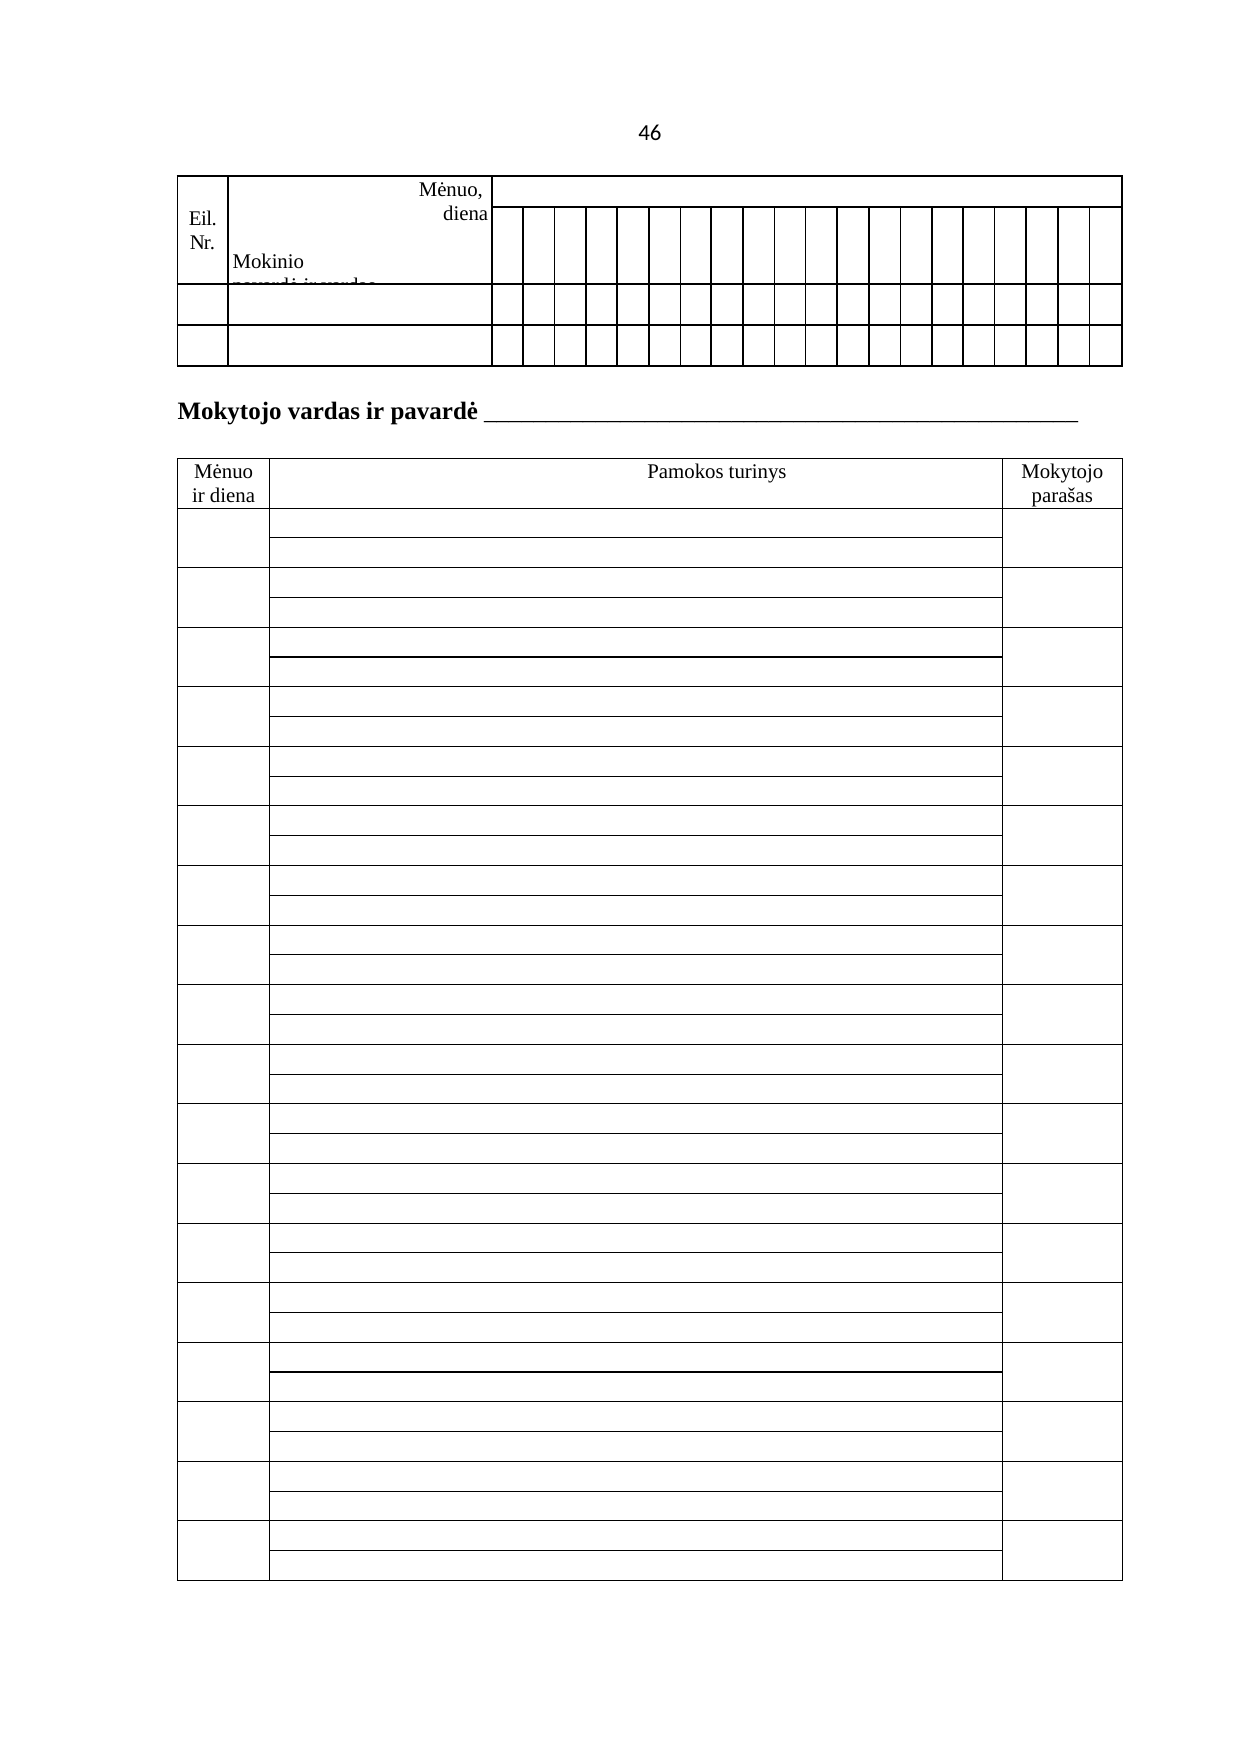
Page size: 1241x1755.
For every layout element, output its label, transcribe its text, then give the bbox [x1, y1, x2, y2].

table_cell [178, 1402, 269, 1461]
table_cell [1003, 1224, 1122, 1282]
table_cell [270, 806, 1002, 835]
table_cell [270, 598, 1002, 627]
table_cell [270, 1373, 1002, 1401]
table_cell [178, 926, 269, 984]
table_cell [178, 1521, 269, 1580]
table_cell [775, 285, 779, 324]
table_cell [270, 1283, 1002, 1312]
table_cell [1003, 628, 1122, 686]
table_header Mokytojo parašas [1003, 459, 1122, 507]
table_header Mėnuo ir diena [178, 459, 269, 507]
table_cell [644, 285, 648, 324]
table_cell [270, 658, 1002, 686]
table_cell [270, 1134, 1002, 1163]
table_cell [1090, 285, 1094, 324]
table_cell [270, 1492, 1002, 1520]
table_cell [1003, 1104, 1122, 1163]
table_cell [1085, 285, 1089, 324]
table_cell [901, 208, 931, 283]
table_cell [270, 1224, 1002, 1252]
table_cell [270, 1104, 1002, 1133]
table_cell [270, 1313, 1002, 1342]
table_cell [995, 326, 999, 365]
table_cell [1090, 326, 1094, 365]
table_cell [178, 1343, 269, 1401]
table_cell [550, 285, 554, 324]
table_cell [178, 1164, 269, 1222]
table_cell [178, 985, 269, 1044]
table_cell [864, 285, 868, 324]
table_cell [870, 208, 900, 283]
table_cell [555, 326, 559, 365]
table_cell [270, 896, 1002, 924]
table_cell [1003, 1521, 1122, 1580]
table_cell [587, 208, 616, 283]
table_cell [270, 1343, 1002, 1371]
table_cell [555, 208, 585, 283]
table_cell [801, 326, 805, 365]
table_cell [270, 1253, 1002, 1282]
table_cell [801, 285, 805, 324]
table_cell [770, 285, 774, 324]
table_cell [644, 326, 648, 365]
table_cell [770, 326, 774, 365]
table_cell [1085, 326, 1089, 365]
table_cell [775, 208, 805, 283]
table_cell [712, 208, 742, 283]
table_cell [178, 687, 269, 746]
table_cell [1003, 1045, 1122, 1103]
table_cell [1027, 208, 1057, 283]
table_cell [838, 208, 868, 283]
table_cell [1003, 926, 1122, 984]
table_cell [270, 538, 1002, 567]
table_cell [270, 866, 1002, 895]
table_cell [744, 208, 774, 283]
table_cell [270, 687, 1002, 716]
table_cell [1003, 1343, 1122, 1401]
table_cell [1003, 687, 1122, 746]
table_cell [178, 806, 269, 865]
table_cell [933, 208, 962, 283]
table_cell [270, 1045, 1002, 1073]
table_cell [270, 955, 1002, 984]
table_cell [270, 628, 1002, 656]
table_cell [1003, 1283, 1122, 1342]
table_cell [681, 208, 710, 283]
table_cell [990, 285, 994, 324]
table_cell [270, 568, 1002, 597]
table_cell [1003, 747, 1122, 805]
table_cell [1003, 985, 1122, 1044]
table_cell [1003, 866, 1122, 924]
table_cell [270, 836, 1002, 865]
table_cell [270, 1462, 1002, 1491]
table_cell [178, 866, 269, 924]
table_cell [270, 1164, 1002, 1193]
table_cell [178, 628, 269, 686]
table_cell [1003, 1462, 1122, 1520]
table_header Eil. Nr. [178, 177, 227, 283]
table_cell [995, 208, 1025, 283]
table_cell [270, 509, 1002, 537]
table_cell [270, 1194, 1002, 1222]
table_cell [493, 208, 522, 283]
table_cell [964, 208, 994, 283]
table_cell [178, 509, 269, 567]
table_cell [270, 747, 1002, 776]
table_cell [270, 717, 1002, 746]
table_cell [775, 326, 779, 365]
table_cell [864, 326, 868, 365]
table_cell [676, 326, 680, 365]
table_cell [676, 285, 680, 324]
table_cell [270, 1521, 1002, 1550]
table_header Pamokos turinys [270, 459, 1002, 507]
table_cell [1059, 208, 1089, 283]
table_cell [178, 1462, 269, 1520]
table_cell [806, 208, 836, 283]
table_cell [618, 208, 648, 283]
table_cell [1003, 509, 1122, 567]
table_cell [270, 1551, 1002, 1580]
table_cell [178, 568, 269, 627]
table_cell [270, 926, 1002, 954]
table_cell [270, 1015, 1002, 1044]
table_cell [270, 1075, 1002, 1103]
table_cell [270, 985, 1002, 1014]
table_cell [178, 1283, 269, 1342]
table_cell [1003, 1164, 1122, 1222]
table_cell [896, 285, 900, 324]
table_cell [270, 1432, 1002, 1461]
table_cell [650, 208, 680, 283]
table_cell [1003, 806, 1122, 865]
table_cell [550, 326, 554, 365]
table_cell [1003, 568, 1122, 627]
table_cell [178, 1045, 269, 1103]
table_cell [270, 1402, 1002, 1431]
table_cell [1003, 1402, 1122, 1461]
table_cell [990, 326, 994, 365]
table_cell [555, 285, 559, 324]
table_cell [1090, 208, 1121, 283]
table_cell [896, 326, 900, 365]
table_cell [270, 777, 1002, 805]
table_cell [524, 208, 554, 283]
table_cell [178, 747, 269, 805]
table_cell [178, 1224, 269, 1282]
text Mokytojo vardas ir pavardė [177, 396, 1122, 425]
table_cell [178, 1104, 269, 1163]
table_cell [995, 285, 999, 324]
